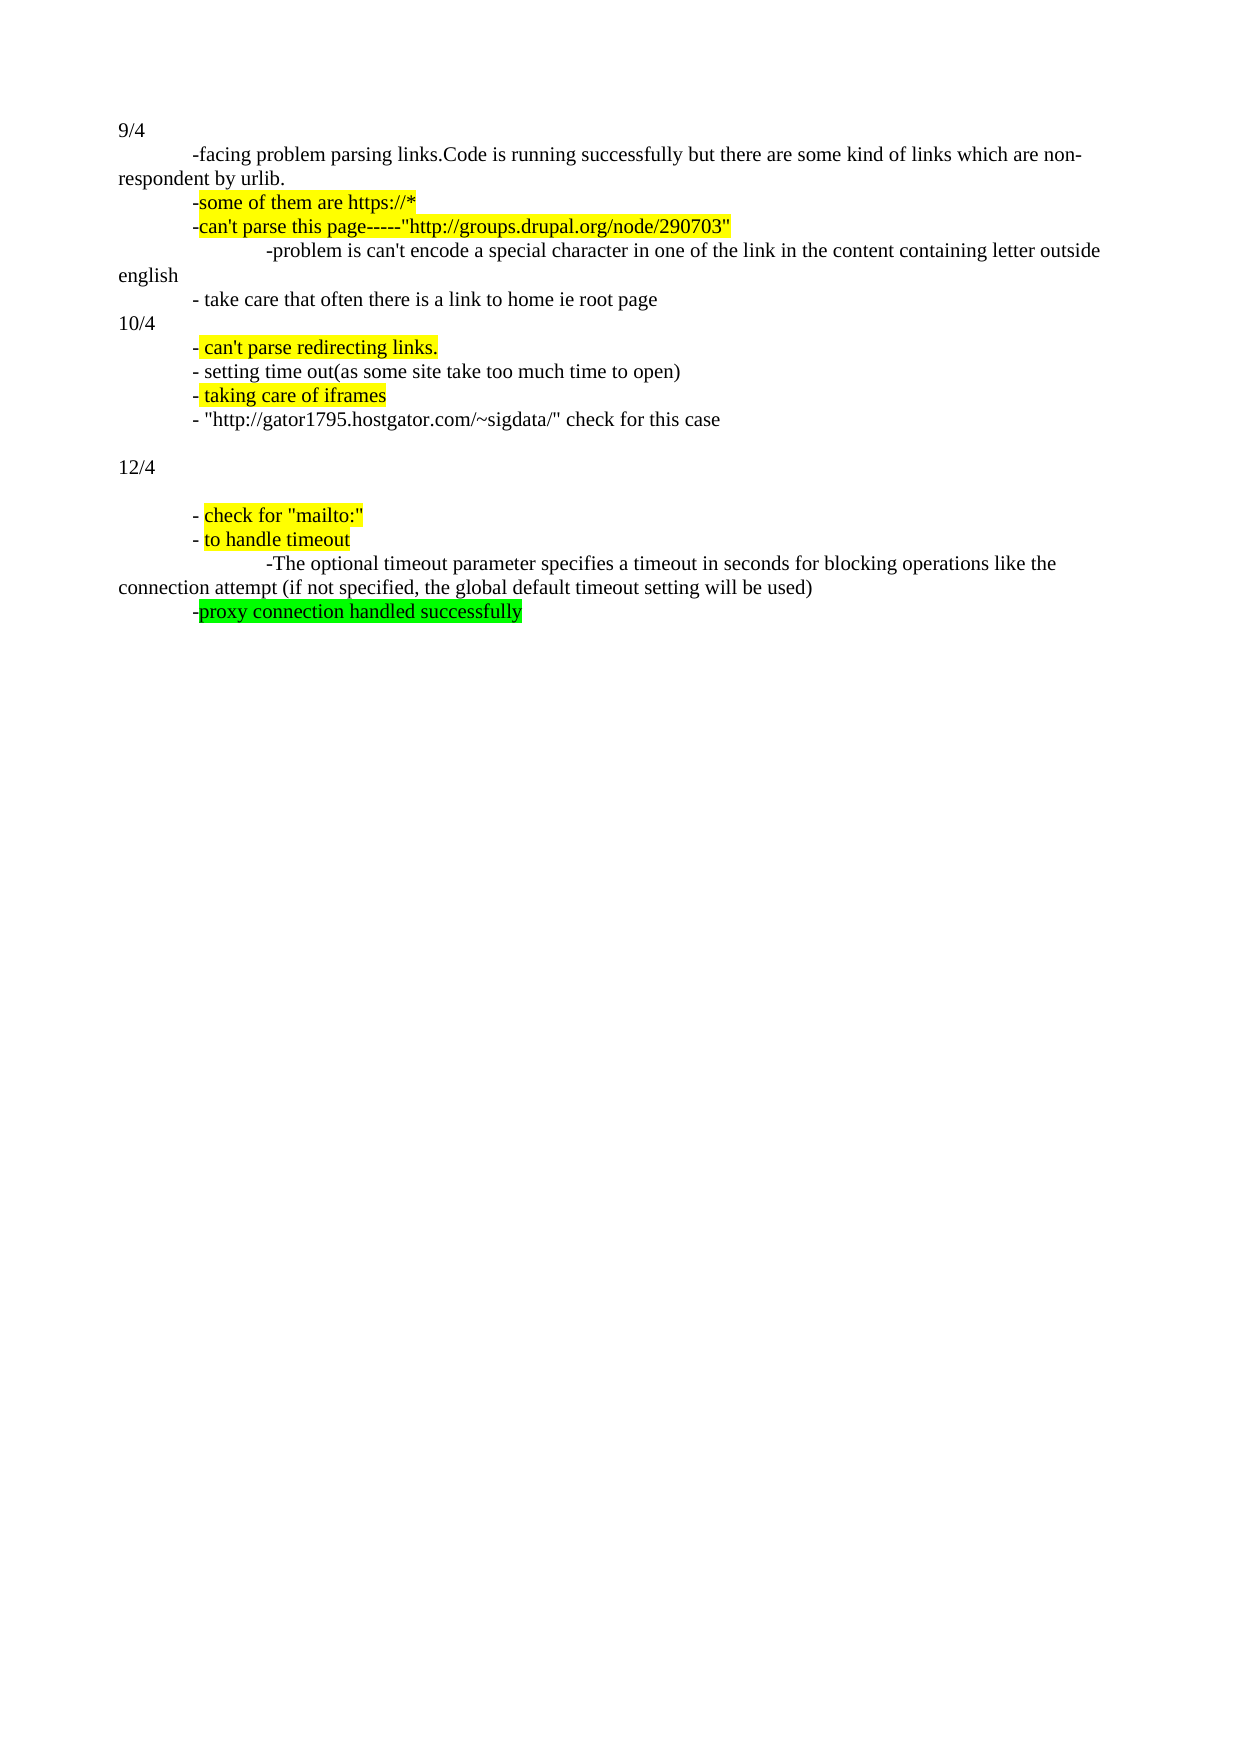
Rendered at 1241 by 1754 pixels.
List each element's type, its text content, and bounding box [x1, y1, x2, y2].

text - setting time out(as some site take too much time to open) [118, 359, 1122, 383]
text -some of them are https://* [118, 190, 1122, 214]
text 9/4 [118, 118, 1122, 142]
text 12/4 [118, 455, 1122, 479]
text - can't parse redirecting links. [118, 335, 1122, 359]
text - "http://gator1795.hostgator.com/~sigdata/" check for this case [118, 407, 1122, 431]
text - to handle timeout [118, 527, 1122, 551]
text -facing problem parsing links.Code is running successfully but there are some kind of links which are non-respondent by urlib. [118, 142, 1122, 190]
text 10/4 [118, 311, 1122, 335]
text -proxy connection handled successfully [118, 599, 1122, 623]
text -problem is can't encode a special character in one of the link in the content containing letter outside english [118, 238, 1122, 287]
text - taking care of iframes [118, 383, 1122, 407]
text - take care that often there is a link to home ie root page [118, 287, 1122, 311]
text -can't parse this page-----"http://groups.drupal.org/node/290703" [118, 214, 1122, 238]
text - check for "mailto:" [118, 503, 1122, 527]
text -The optional timeout parameter specifies a timeout in seconds for blocking operations like the connection attempt (if not specified, the global default timeout setting will be used) [118, 551, 1122, 599]
